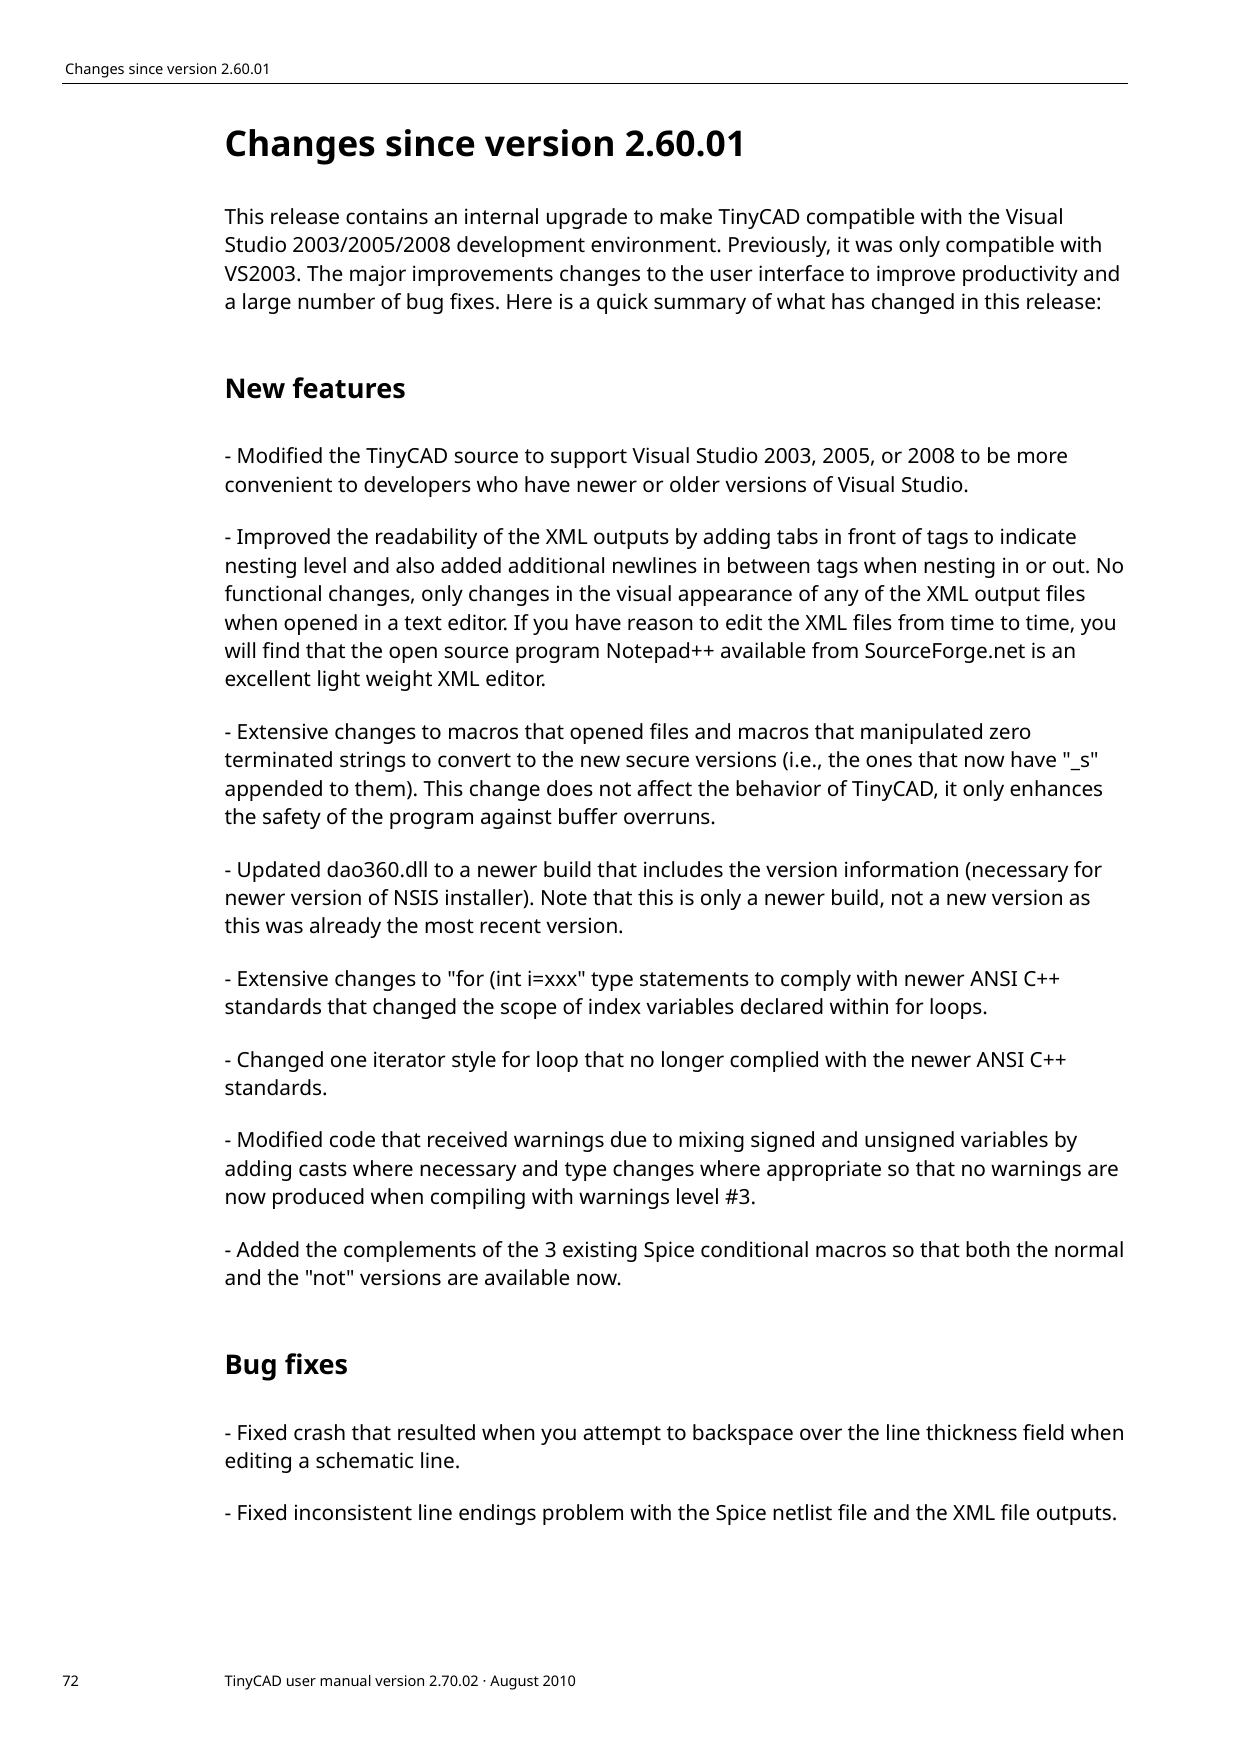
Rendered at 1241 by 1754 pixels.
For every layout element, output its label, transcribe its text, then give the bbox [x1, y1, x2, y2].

subtitle New features [224, 369, 1128, 406]
text - Changed one iterator style for loop that no longer complied with the newer ANSI C++ standards. [224, 1045, 1128, 1102]
text - Improved the readability of the XML outputs by adding tabs in front of tags to indicate nesting level and also added additional newlines in between tags when nesting in or out. No functional changes, only changes in the visual appearance of any of the XML output files when opened in a text editor. If you have reason to edit the XML files from time to time, you will find that the open source program Notepad++ available from SourceForge.net is an excellent light weight XML editor. [224, 522, 1128, 693]
subtitle Changes since version 2.60.01 [224, 118, 1128, 166]
text - Modified code that received warnings due to mixing signed and unsigned variables by adding casts where necessary and type changes where appropriate so that no warnings are now produced when compiling with warnings level #3. [224, 1126, 1128, 1211]
text - Extensive changes to macros that opened files and macros that manipulated zero terminated strings to convert to the new secure versions (i.e., the ones that now have "_s" appended to them). This change does not affect the behavior of TinyCAD, it only enhances the safety of the program against buffer overruns. [224, 717, 1128, 831]
text - Added the complements of the 3 existing Spice conditional macros so that both the normal and the "not" versions are available now. [224, 1235, 1128, 1292]
text - Fixed inconsistent line endings problem with the Spice netlist file and the XML file outputs. [224, 1498, 1128, 1527]
text - Updated dao360.dll to a newer build that includes the version information (necessary for newer version of NSIS installer). Note that this is only a newer build, not a new version as this was already the most recent version. [224, 855, 1128, 940]
text - Fixed crash that resulted when you attempt to backspace over the line thickness field when editing a schematic line. [224, 1418, 1128, 1474]
subtitle Bug fixes [224, 1345, 1128, 1382]
text - Modified the TinyCAD source to support Visual Studio 2003, 2005, or 2008 to be more convenient to developers who have newer or older versions of Visual Studio. [224, 442, 1128, 498]
text This release contains an internal upgrade to make TinyCAD compatible with the Visual Studio 2003/2005/2008 development environment. Previously, it was only compatible with VS2003. The major improvements changes to the user interface to improve productivity and a large number of bug fixes. Here is a quick summary of what has changed in this release: [224, 202, 1128, 316]
text - Extensive changes to "for (int i=xxx" type statements to comply with newer ANSI C++ standards that changed the scope of index variables declared within for loops. [224, 964, 1128, 1021]
